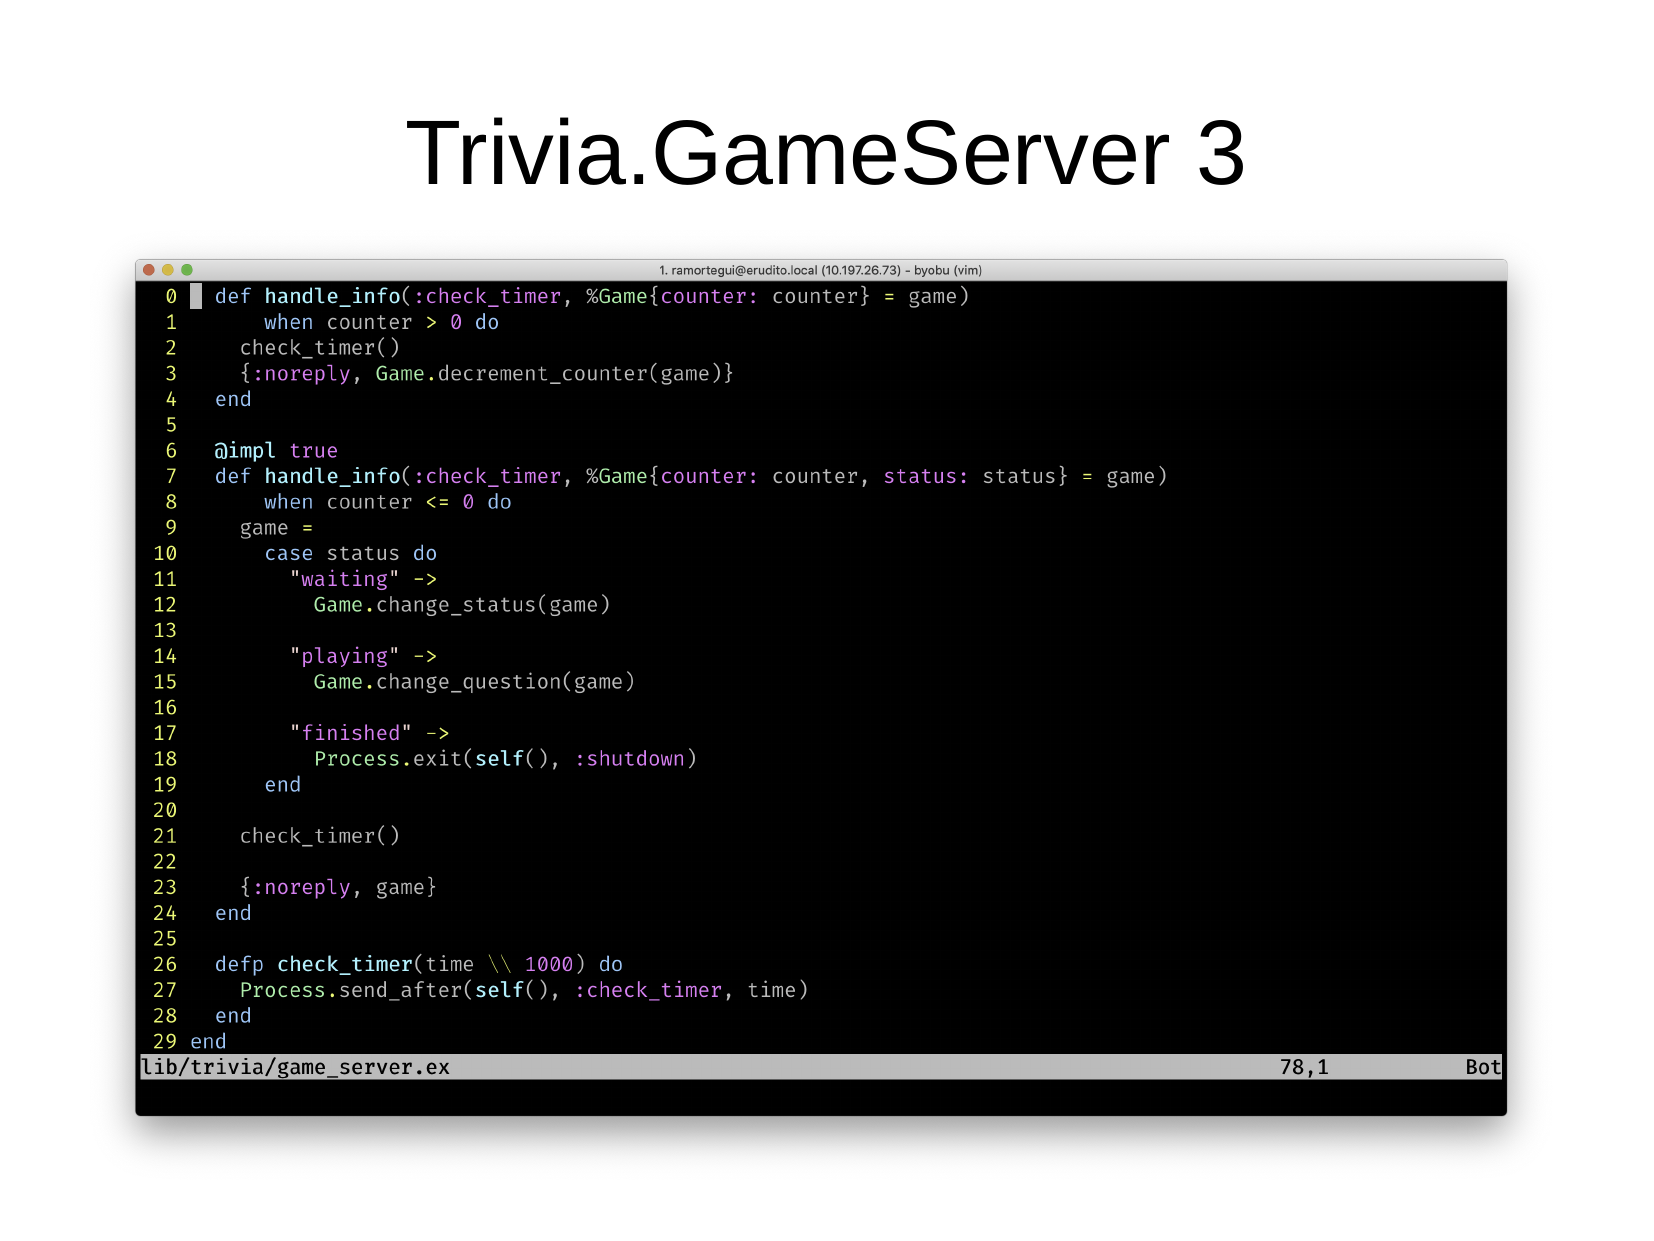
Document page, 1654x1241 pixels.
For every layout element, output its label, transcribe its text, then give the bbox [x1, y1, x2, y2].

title Trivia.GameServer 3 [82, 49, 1571, 257]
picture [82, 223, 1560, 1186]
